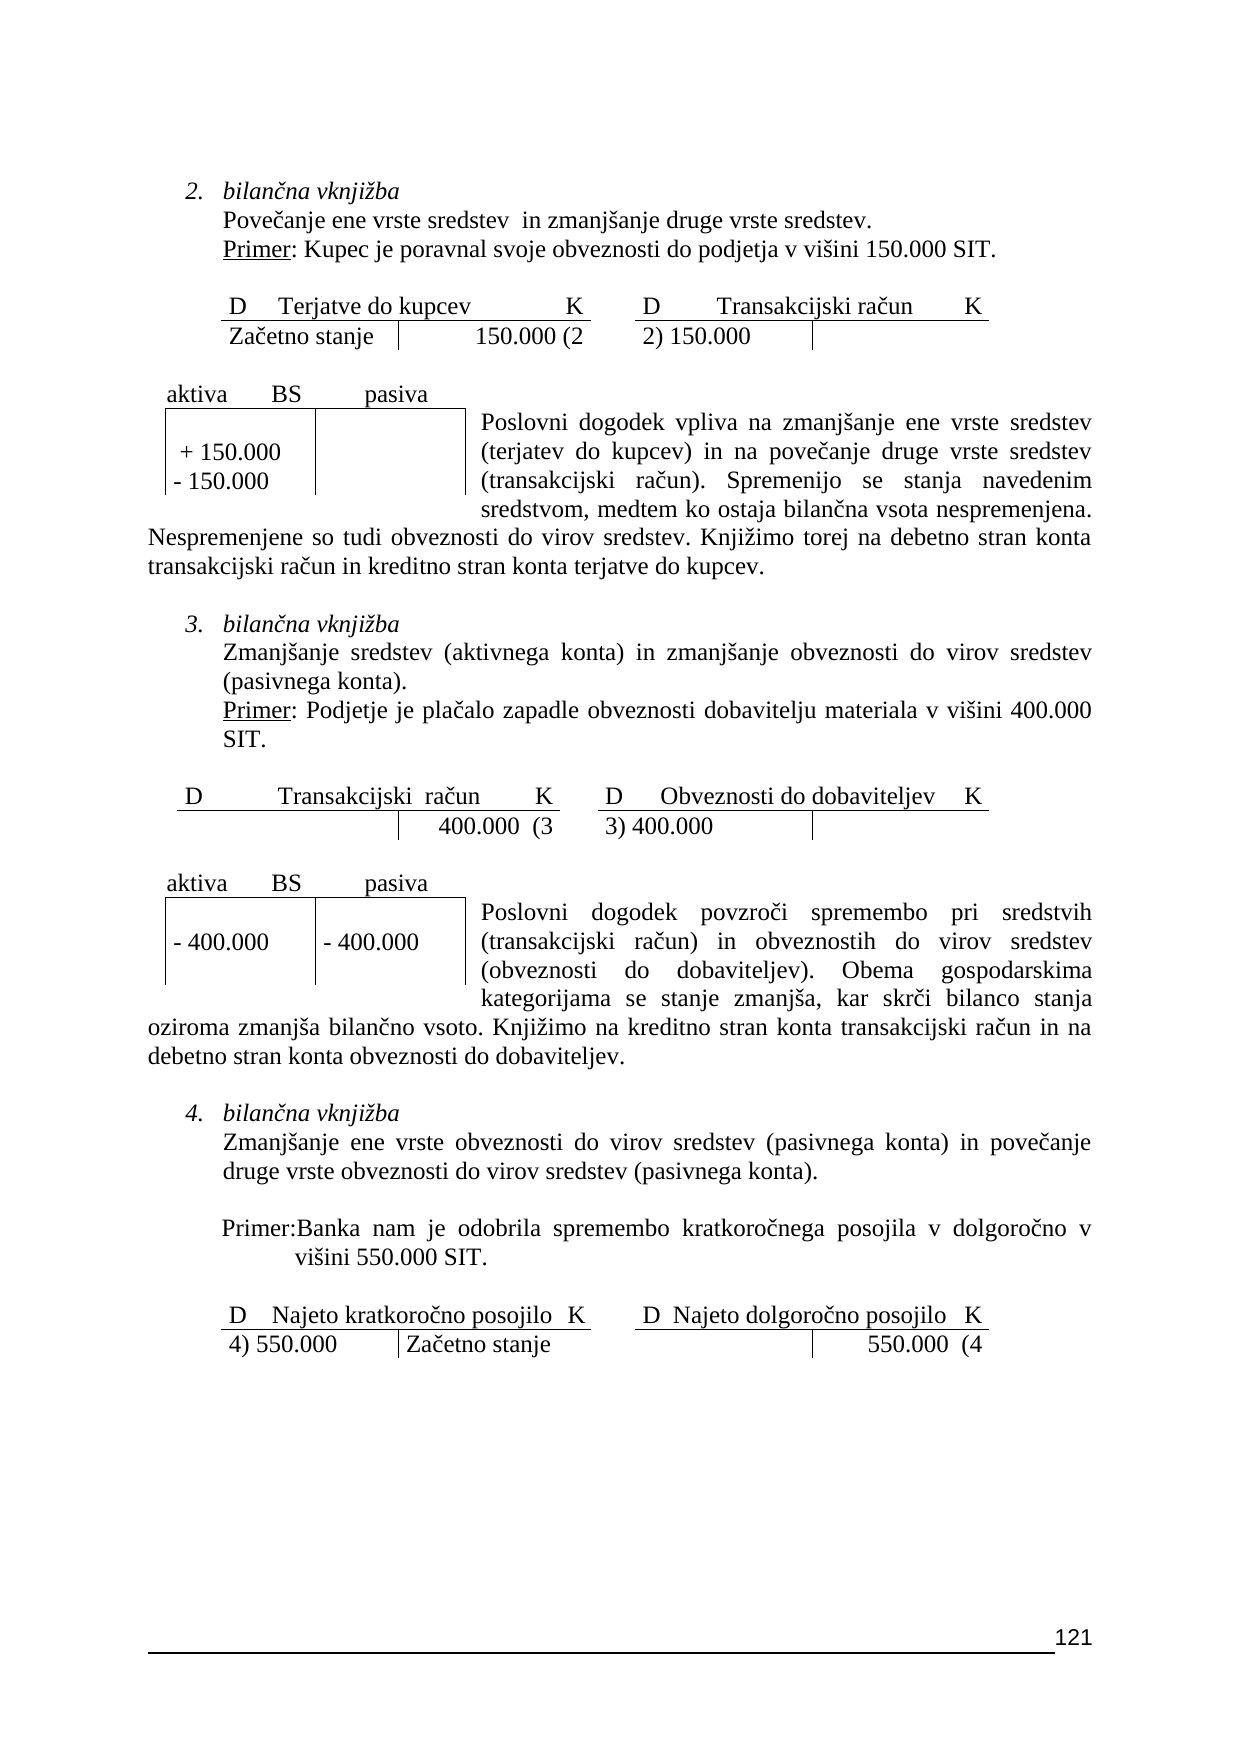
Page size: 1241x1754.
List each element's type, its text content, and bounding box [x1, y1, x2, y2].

text Poslovni dogodek vpliva na zmanjšanje ene vrste sredstev (terjatev do kupcev) in na povečanje druge vrste sredstev (transakcijski račun). Spremenijo se stanja navedenim sredstvom, medtem ko ostaja bilančna vsota nespremenjena. Nespremenjene so tudi obveznosti do virov sredstev. Knjižimo torej na debetno stran konta transakcijski račun in kreditno stran konta terjatve do kupcev. [148, 407, 1093, 580]
table_cell Začetno stanje [399, 1330, 591, 1358]
table_cell [813, 811, 989, 840]
table_header D Najeto kratkoročno posojilo [221, 1300, 560, 1328]
table_header [560, 781, 597, 810]
table_header K [560, 1300, 591, 1328]
table_cell 400.000 (3 [399, 811, 560, 840]
table_cell [813, 321, 989, 350]
table_cell [166, 956, 315, 984]
list bilančna vknjižba [185, 1098, 1093, 1127]
table_cell Začetno stanje [221, 321, 398, 350]
table_cell [316, 956, 465, 984]
text Povečanje ene vrste sredstev in zmanjšanje druge vrste sredstev. [223, 205, 1093, 234]
table_header [316, 898, 465, 927]
table_cell 150.000 (2 [399, 321, 591, 350]
text Poslovni dogodek povzroči spremembo pri sredstvih (transakcijski račun) in obveznostih do virov sredstev (obveznosti do dobaviteljev). Obema gospodarskima kategorijama se stanje zmanjša, kar skrči bilanco stanja oziroma zmanjša bilančno vsoto. Knjižimo na kreditno stran konta transakcijski račun in na debetno stran konta obveznosti do dobaviteljev. [148, 897, 1093, 1070]
table_header [166, 409, 315, 437]
table_cell 4) 550.000 [221, 1330, 398, 1358]
table_cell [591, 320, 635, 350]
text Primer: Podjetje je plačalo zapadle obveznosti dobavitelju materiala v višini 400.000 SIT. [223, 695, 1093, 752]
table_cell [316, 437, 465, 466]
text Zmanjšanje ene vrste obveznosti do virov sredstev (pasivnega konta) in povečanje druge vrste obveznosti do virov sredstev (pasivnega konta). [223, 1127, 1093, 1185]
table_header D Najeto dolgoročno posojilo [635, 1300, 954, 1328]
table_header K [517, 291, 591, 320]
table_cell 2) 150.000 [635, 321, 812, 350]
table_header [591, 1300, 635, 1328]
text aktiva BS pasiva [148, 868, 1093, 897]
table_cell - 400.000 [316, 927, 465, 956]
text Primer: Kupec je poravnal svoje obveznosti do podjetja v višini 150.000 SIT. [223, 234, 1093, 263]
table_cell [316, 466, 465, 495]
table_header D Transakcijski račun [177, 781, 517, 810]
table_header D Terjatve do kupcev [221, 291, 517, 320]
table_header [166, 898, 315, 927]
text Zmanjšanje sredstev (aktivnega konta) in zmanjšanje obveznosti do virov sredstev (pasivnega konta). [223, 637, 1093, 695]
text Primer:Banka nam je odobrila spremembo kratkoročnega posojila v dolgoročno v višini 550.000 SIT. [221, 1213, 1093, 1271]
table_header K [945, 781, 989, 810]
text aktiva BS pasiva [148, 379, 1093, 407]
table_cell - 150.000 [166, 466, 315, 495]
table_header K [945, 291, 989, 320]
table_header K [517, 781, 560, 810]
table_cell [591, 1329, 635, 1358]
list bilančna vknjižba [185, 609, 1093, 637]
table_cell 550.000 (4 [813, 1330, 989, 1358]
table_header [316, 409, 465, 437]
table_header D Transakcijski račun [635, 291, 945, 320]
table_cell [635, 1330, 812, 1358]
table_cell - 400.000 [166, 927, 315, 956]
list bilančna vknjižba [185, 176, 1093, 205]
table_cell 3) 400.000 [598, 811, 812, 840]
table_header [591, 291, 635, 320]
table_cell [177, 811, 398, 840]
table_header D Obveznosti do dobaviteljev [598, 781, 945, 810]
table_cell [560, 810, 597, 840]
table_header K [954, 1300, 989, 1328]
table_cell + 150.000 [166, 437, 315, 466]
